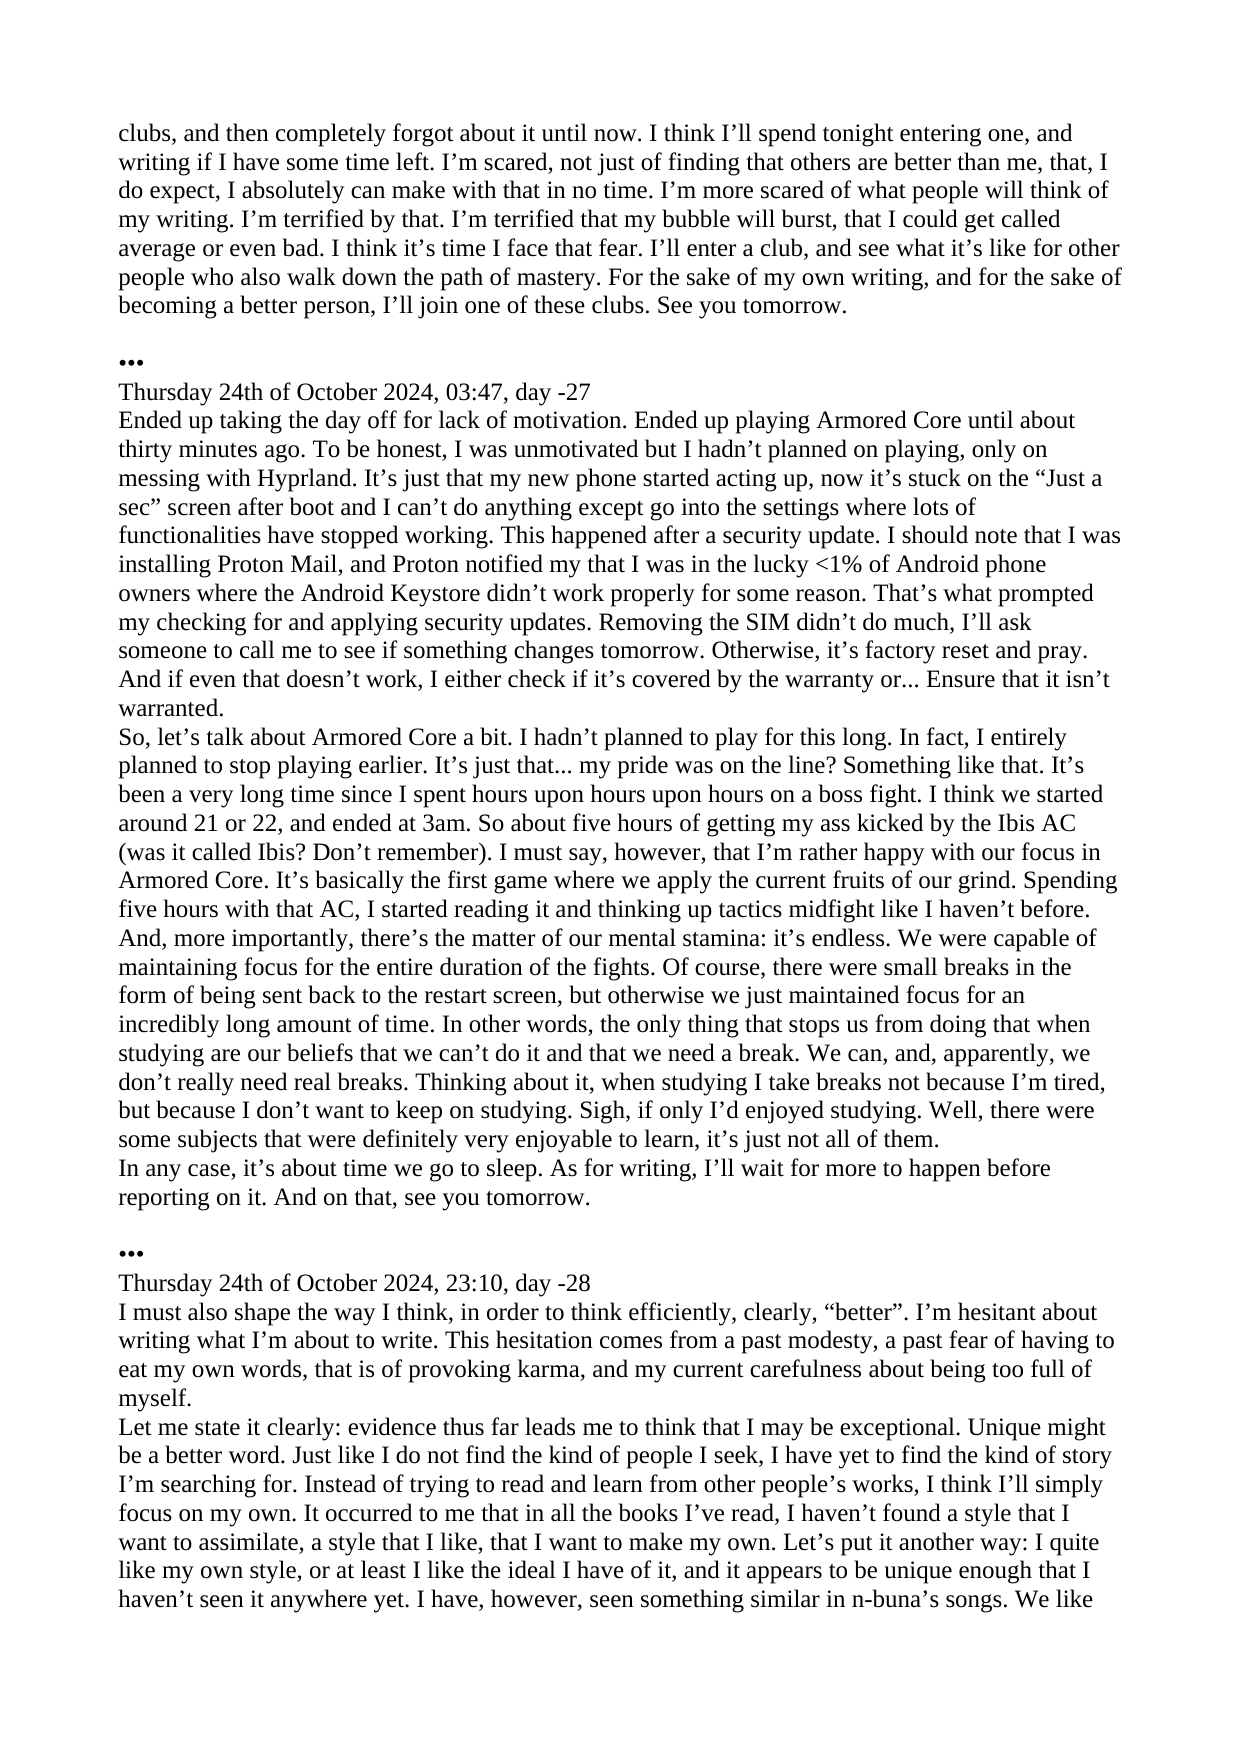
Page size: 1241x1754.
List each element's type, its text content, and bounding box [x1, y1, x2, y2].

text ••• [118, 1239, 1122, 1268]
text ••• [118, 348, 1122, 377]
text clubs, and then completely forgot about it until now. I think I’ll spend tonight entering one, and writing if I have some time left. I’m scared, not just of finding that others are better than me, that, I do expect, I absolutely can make with that in no time. I’m more scared of what people will think of my writing. I’m terrified by that. I’m terrified that my bubble will burst, that I could get called average or even bad. I think it’s time I face that fear. I’ll enter a club, and see what it’s like for other people who also walk down the path of mastery. For the sake of my own writing, and for the sake of becoming a better person, I’ll join one of these clubs. See you tomorrow. [118, 118, 1122, 319]
text Thursday 24th of October 2024, 03:47, day -27 [118, 377, 1122, 406]
text Let me state it clearly: evidence thus far leads me to think that I may be exceptional. Unique might be a better word. Just like I do not find the kind of people I seek, I have yet to find the kind of story I’m searching for. Instead of trying to read and learn from other people’s works, I think I’ll simply focus on my own. It occurred to me that in all the books I’ve read, I haven’t found a style that I want to assimilate, a style that I like, that I want to make my own. Let’s put it another way: I quite like my own style, or at least I like the ideal I have of it, and it appears to be unique enough that I haven’t seen it anywhere yet. I have, however, seen something similar in n-buna’s songs. We like [118, 1412, 1122, 1613]
text I must also shape the way I think, in order to think efficiently, clearly, “better”. I’m hesitant about writing what I’m about to write. This hesitation comes from a past modesty, a past fear of having to eat my own words, that is of provoking karma, and my current carefulness about being too full of myself. [118, 1297, 1122, 1412]
text In any case, it’s about time we go to sleep. As for writing, I’ll wait for more to happen before reporting on it. And on that, see you tomorrow. [118, 1153, 1122, 1211]
text Ended up taking the day off for lack of motivation. Ended up playing Armored Core until about thirty minutes ago. To be honest, I was unmotivated but I hadn’t planned on playing, only on messing with Hyprland. It’s just that my new phone started acting up, now it’s stuck on the “Just a sec” screen after boot and I can’t do anything except go into the settings where lots of functionalities have stopped working. This happened after a security update. I should note that I was installing Proton Mail, and Proton notified my that I was in the lucky <1% of Android phone owners where the Android Keystore didn’t work properly for some reason. That’s what prompted my checking for and applying security updates. Removing the SIM didn’t do much, I’ll ask someone to call me to see if something changes tomorrow. Otherwise, it’s factory reset and pray. And if even that doesn’t work, I either check if it’s covered by the warranty or... Ensure that it isn’t warranted. [118, 406, 1122, 722]
text Thursday 24th of October 2024, 23:10, day -28 [118, 1268, 1122, 1297]
text So, let’s talk about Armored Core a bit. I hadn’t planned to play for this long. In fact, I entirely planned to stop playing earlier. It’s just that... my pride was on the line? Something like that. It’s been a very long time since I spent hours upon hours upon hours on a boss fight. I think we started around 21 or 22, and ended at 3am. So about five hours of getting my ass kicked by the Ibis AC (was it called Ibis? Don’t remember). I must say, however, that I’m rather happy with our focus in Armored Core. It’s basically the first game where we apply the current fruits of our grind. Spending five hours with that AC, I started reading it and thinking up tactics midfight like I haven’t before. And, more importantly, there’s the matter of our mental stamina: it’s endless. We were capable of maintaining focus for the entire duration of the fights. Of course, there were small breaks in the form of being sent back to the restart screen, but otherwise we just maintained focus for an incredibly long amount of time. In other words, the only thing that stops us from doing that when studying are our beliefs that we can’t do it and that we need a break. We can, and, apparently, we don’t really need real breaks. Thinking about it, when studying I take breaks not because I’m tired, but because I don’t want to keep on studying. Sigh, if only I’d enjoyed studying. Well, there were some subjects that were definitely very enjoyable to learn, it’s just not all of them. [118, 722, 1122, 1153]
